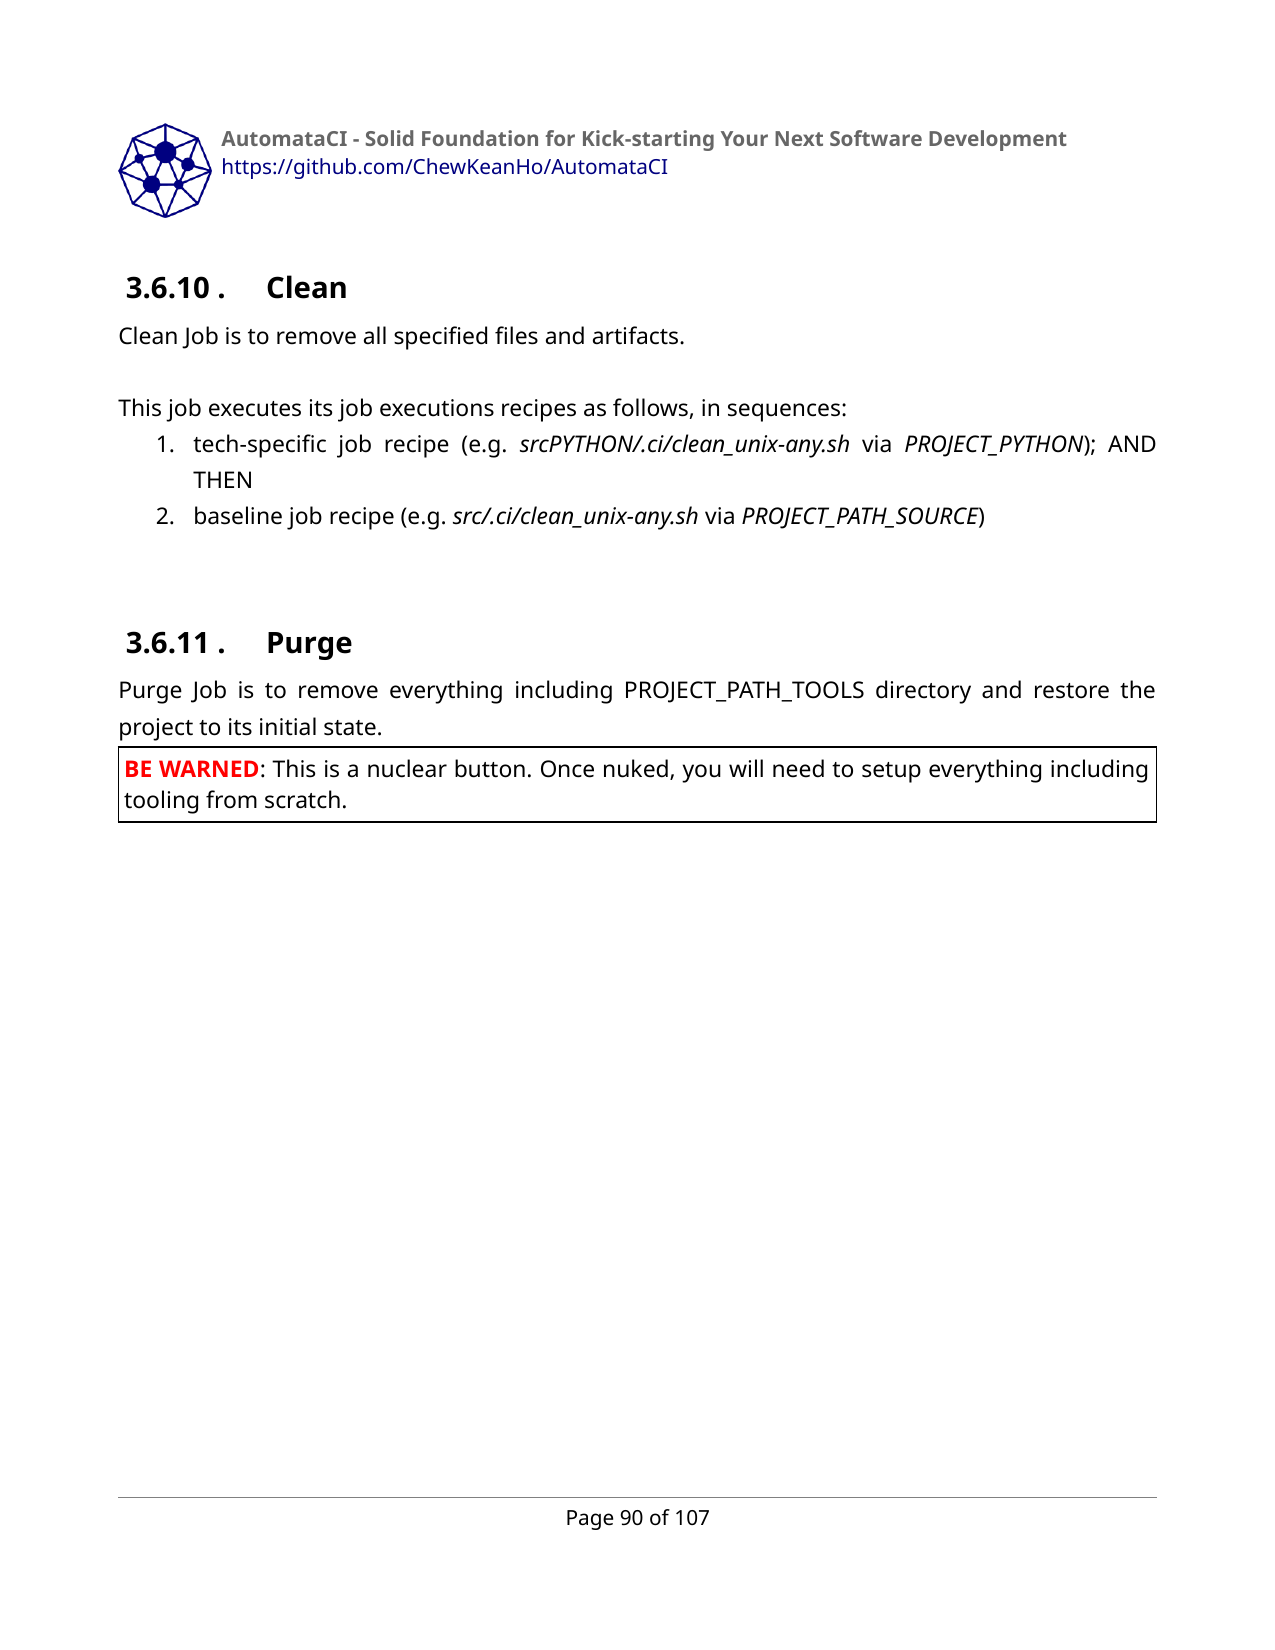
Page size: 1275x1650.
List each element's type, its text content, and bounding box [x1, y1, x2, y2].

text This job executes its job executions recipes as follows, in sequences: [118, 392, 1157, 423]
subtitle Purge [118, 622, 1157, 662]
text Purge Job is to remove everything including PROJECT_PATH_TOOLS directory and restore the project to its initial state. [118, 674, 1157, 742]
subtitle Clean [118, 267, 1157, 307]
table_header BE WARNED: This is a nuclear button. Once nuked, you will need to setup everything including tooling from scratch. [119, 748, 1156, 821]
list baseline job recipe (e.g. src/.ci/clean_unix-any.sh via PROJECT_PATH_SOURCE) [156, 499, 1157, 531]
list tech-specific job recipe (e.g. srcPYTHON/.ci/clean_unix-any.sh via PROJECT_PYTHON); AND THEN [156, 428, 1157, 495]
picture [118, 123, 212, 218]
text Clean Job is to remove all specified files and artifacts. [118, 320, 1157, 351]
